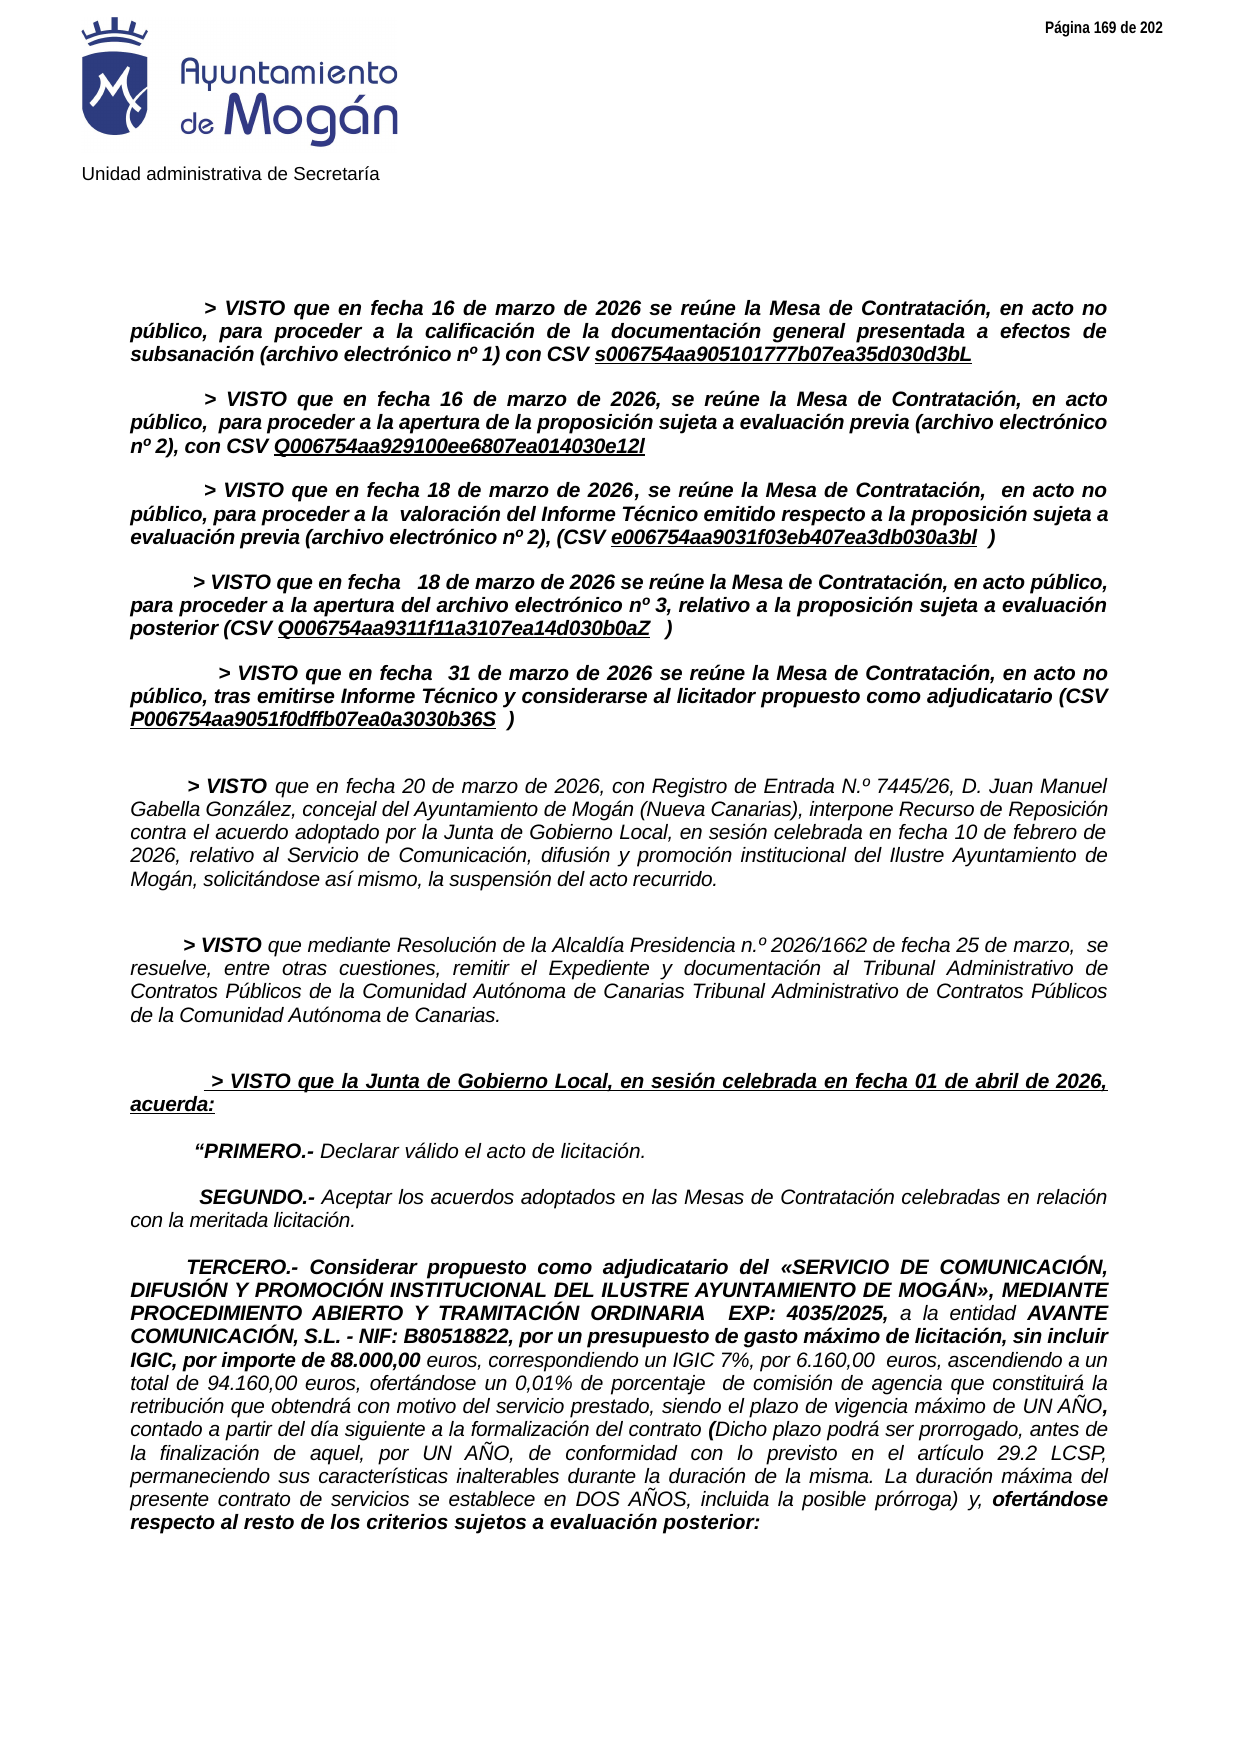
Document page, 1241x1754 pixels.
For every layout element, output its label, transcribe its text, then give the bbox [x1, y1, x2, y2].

text > VISTO que en fecha 16 de marzo de 2026 se reúne la Mesa de Contratación, en acto no público, para proceder a la calificación de la documentación general presentada a efectos de subsanación (archivo electrónico nº 1) con CSV s006754aa905101777b07ea35d030d3bL [130, 296, 1110, 366]
text > VISTO que mediante Resolución de la Alcaldía Presidencia n.º 2026/1662 de fecha 25 de marzo, se resuelve, entre otras cuestiones, remitir el Expediente y documentación al Tribunal Administrativo de Contratos Públicos de la Comunidad Autónoma de Canarias Tribunal Administrativo de Contratos Públicos de la Comunidad Autónoma de Canarias. [130, 933, 1110, 1026]
text TERCERO.- Considerar propuesto como adjudicatario del «SERVICIO DE COMUNICACIÓN, DIFUSIÓN Y PROMOCIÓN INSTITUCIONAL DEL ILUSTRE AYUNTAMIENTO DE MOGÁN», MEDIANTE PROCEDIMIENTO ABIERTO Y TRAMITACIÓN ORDINARIA EXP: 4035/2025, a la entidad AVANTE COMUNICACIÓN, S.L. - NIF: B80518822, por un presupuesto de gasto máximo de licitación, sin incluir IGIC, por importe de 88.000,00 euros, correspondiendo un IGIC 7%, por 6.160,00 euros, ascendiendo a un total de 94.160,00 euros, ofertándose un 0,01% de porcentaje de comisión de agencia que constituirá la retribución que obtendrá con motivo del servicio prestado, siendo el plazo de vigencia máximo de UN AÑO, contado a partir del día siguiente a la formalización del contrato (Dicho plazo podrá ser prorrogado, antes de la finalización de aquel, por UN AÑO, de conformidad con lo previsto en el artículo 29.2 LCSP, permaneciendo sus características inalterables durante la duración de la misma. La duración máxima del presente contrato de servicios se establece en DOS AÑOS, incluida la posible prórroga) y, ofertándose respecto al resto de los criterios sujetos a evaluación posterior: [130, 1255, 1110, 1534]
text > VISTO que en fecha 18 de marzo de 2026 se reúne la Mesa de Contratación, en acto público, para proceder a la apertura del archivo electrónico nº 3, relativo a la proposición sujeta a evaluación posterior (CSV Q006754aa9311f11a3107ea14d030b0aZ ) [130, 570, 1110, 640]
text SEGUNDO.- Aceptar los acuerdos adoptados en las Mesas de Contratación celebradas en relación con la meritada licitación. [130, 1186, 1110, 1232]
picture [81, 17, 398, 153]
text > VISTO que en fecha 31 de marzo de 2026 se reúne la Mesa de Contratación, en acto no público, tras emitirse Informe Técnico y considerarse al licitador propuesto como adjudicatario (CSV P006754aa9051f0dffb07ea0a3030b36S ) [130, 661, 1110, 731]
text “PRIMERO.- Declarar válido el acto de licitación. [130, 1139, 1110, 1162]
text > VISTO que en fecha 18 de marzo de 2026, se reúne la Mesa de Contratación, en acto no público, para proceder a la valoración del Informe Técnico emitido respecto a la proposición sujeta a evaluación previa (archivo electrónico nº 2), (CSV e006754aa9031f03eb407ea3db030a3bl ) [130, 479, 1110, 549]
text > VISTO que en fecha 16 de marzo de 2026, se reúne la Mesa de Contratación, en acto público, para proceder a la apertura de la proposición sujeta a evaluación previa (archivo electrónico nº 2), con CSV Q006754aa929100ee6807ea014030e12l [130, 388, 1110, 457]
text > VISTO que la Junta de Gobierno Local, en sesión celebrada en fecha 01 de abril de 2026, acuerda: [130, 1069, 1110, 1116]
text > VISTO que en fecha 20 de marzo de 2026, con Registro de Entrada N.º 7445/26, D. Juan Manuel Gabella González, concejal del Ayuntamiento de Mogán (Nueva Canarias), interpone Recurso de Reposición contra el acuerdo adoptado por la Junta de Gobierno Local, en sesión celebrada en fecha 10 de febrero de 2026, relativo al Servicio de Comunicación, difusión y promoción institucional del Ilustre Ayuntamiento de Mogán, solicitándose así mismo, la suspensión del acto recurrido. [130, 774, 1110, 890]
